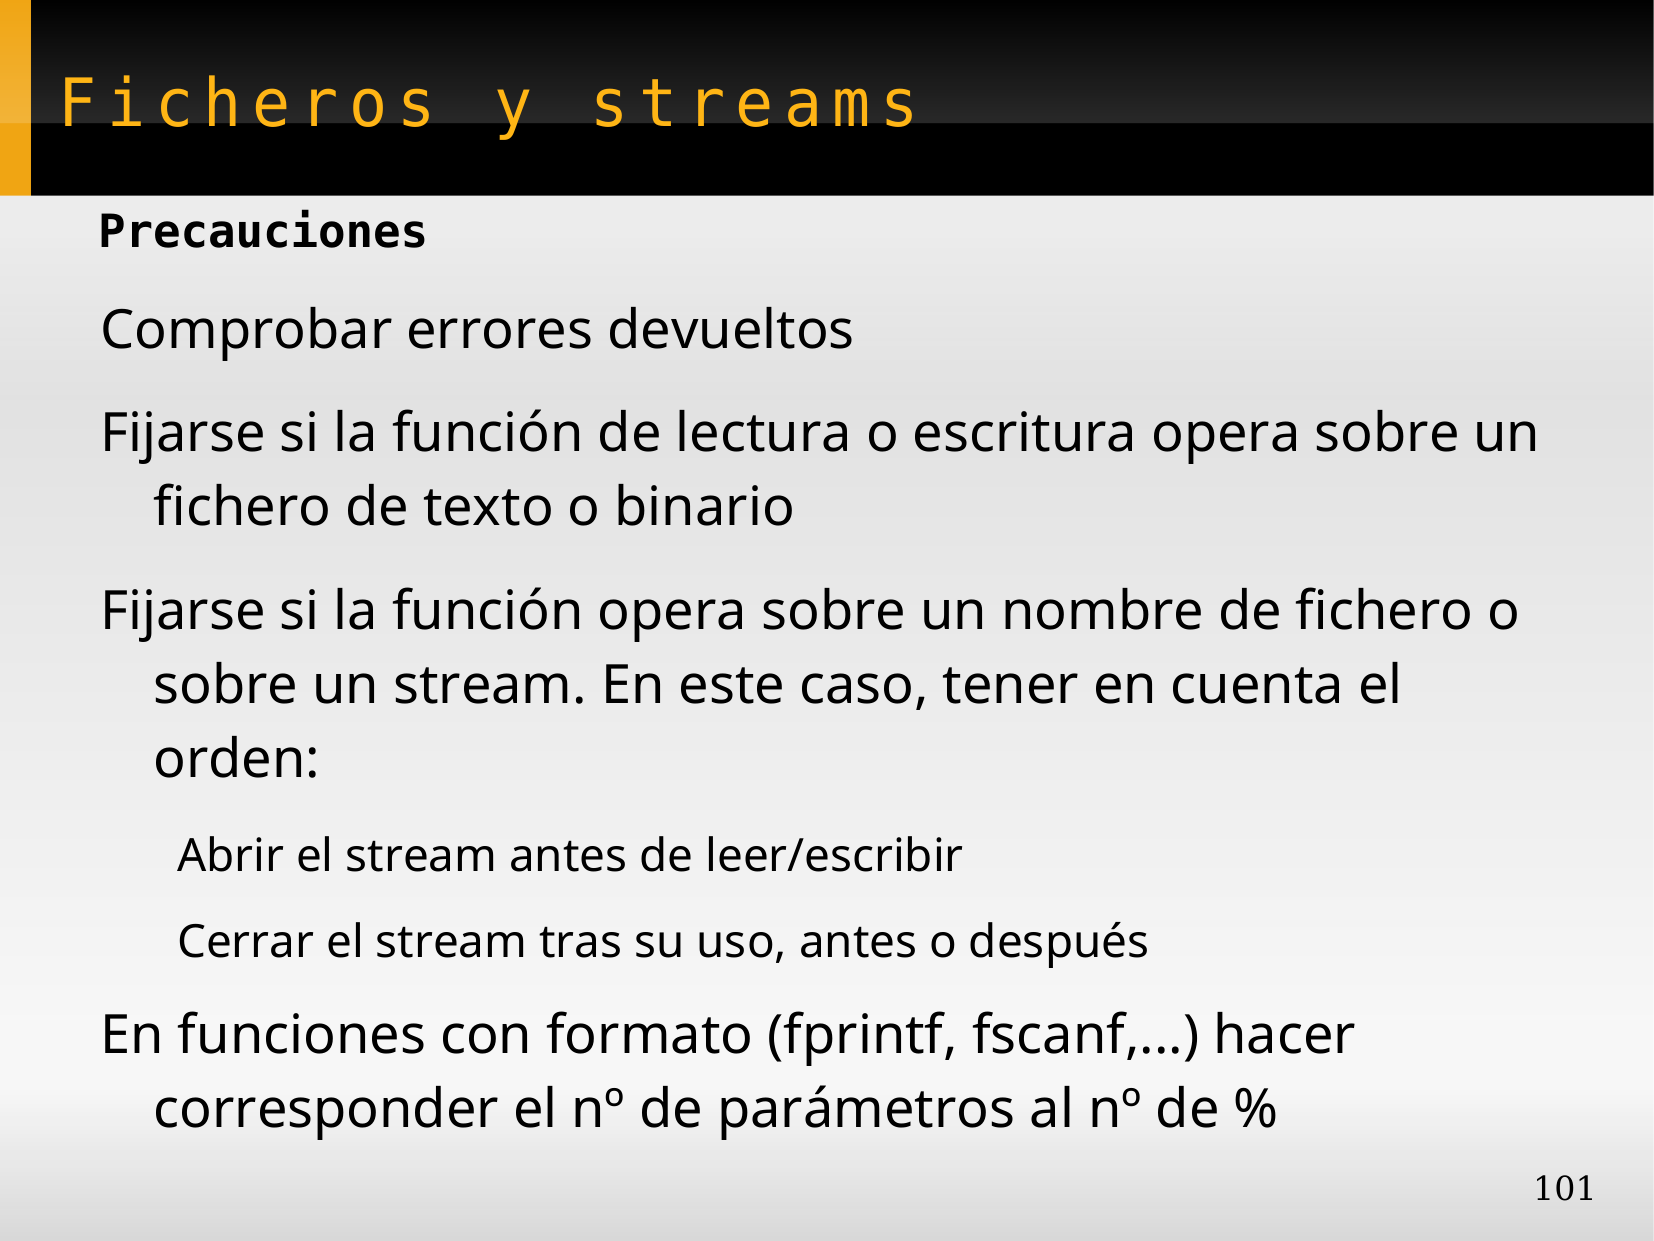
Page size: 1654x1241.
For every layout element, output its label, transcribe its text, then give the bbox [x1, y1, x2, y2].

list Comprobar errores devueltos Fijarse si la función de lectura o escritura opera sobre un fichero de texto o binario Fijarse si la función opera sobre un nombre de fichero o sobre un stream. En este caso, tener en cuenta el orden: Abrir el stream antes de leer/escribir Cerrar el stream tras su uso, antes o después En funciones con formato (fprintf, fscanf,...) hacer corresponder el nº de parámetros al nº de % [82, 290, 1571, 1109]
title Ficheros y streams [59, 29, 1506, 178]
text_box Precauciones [83, 197, 443, 266]
picture [0, 0, 1654, 1241]
